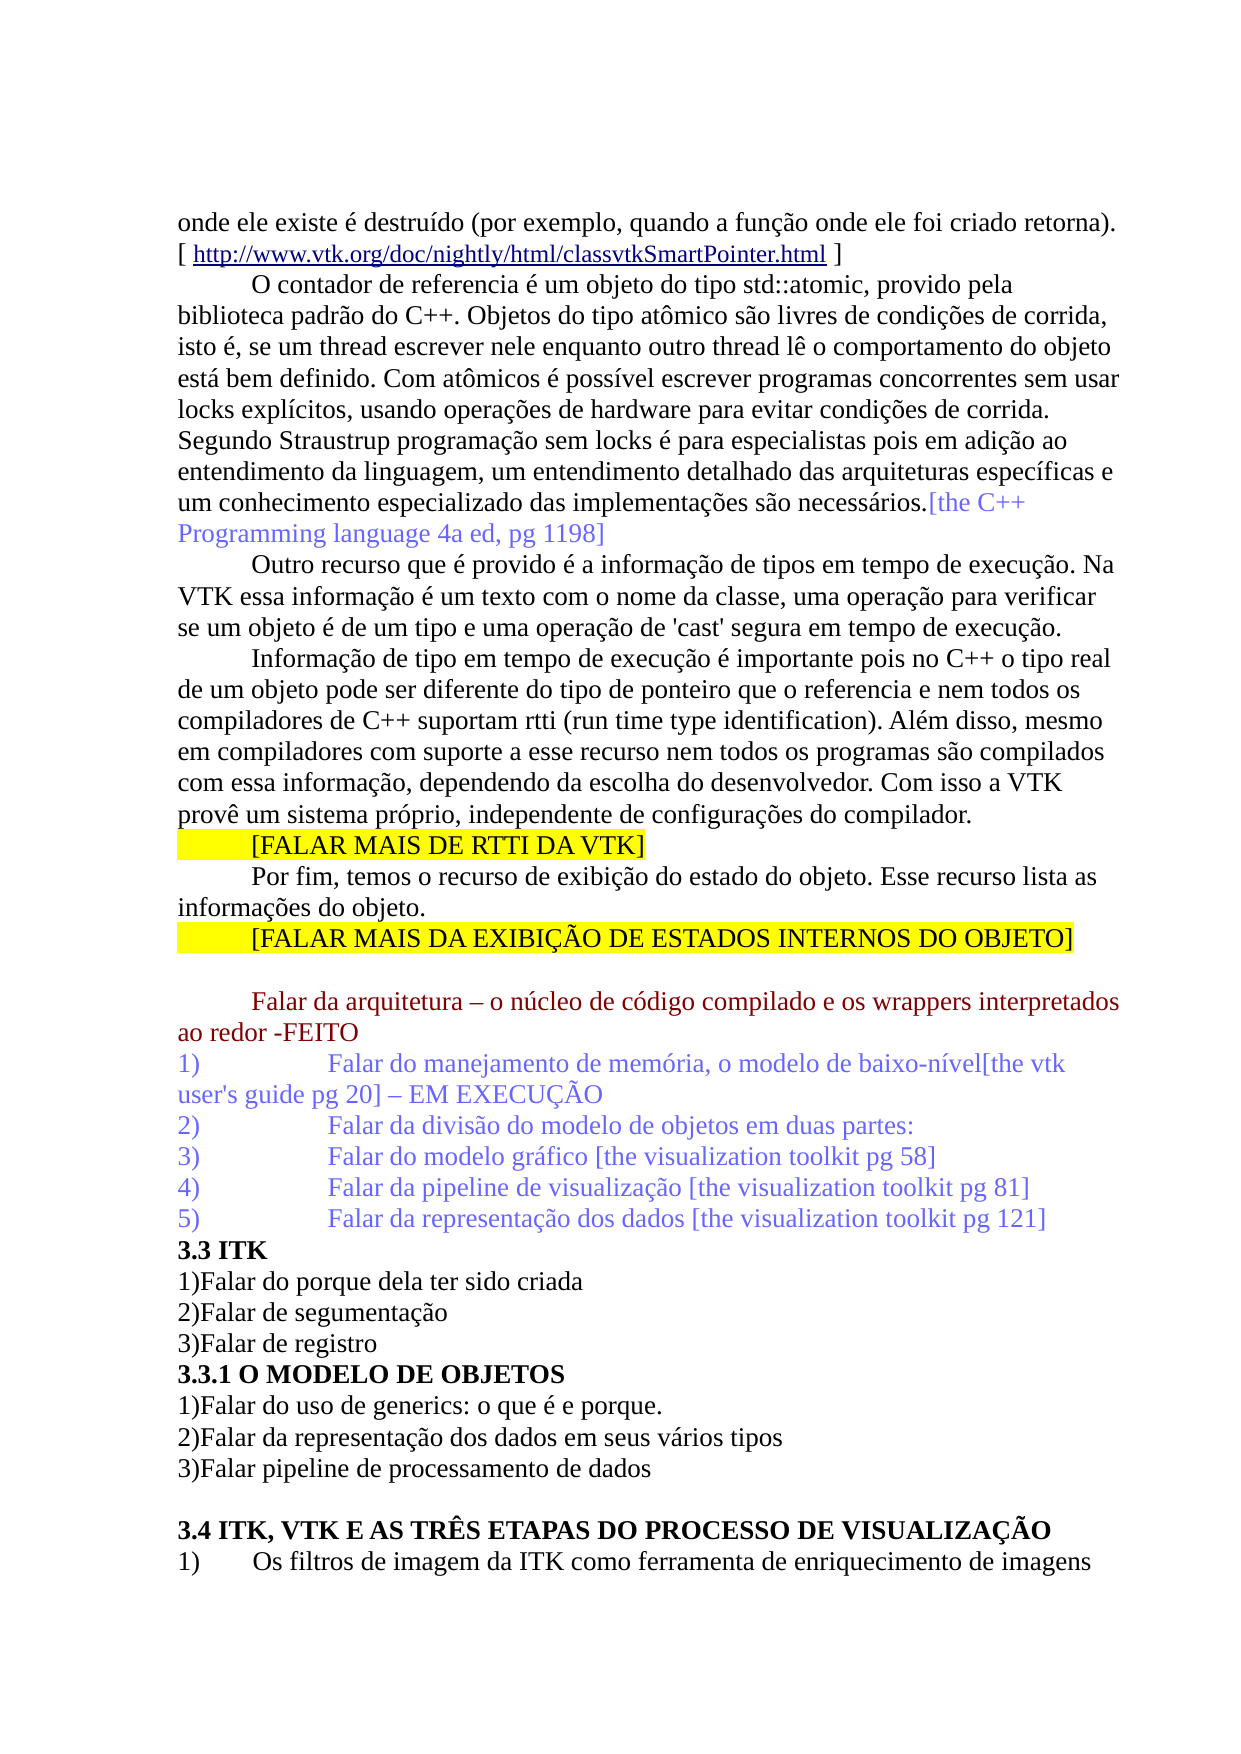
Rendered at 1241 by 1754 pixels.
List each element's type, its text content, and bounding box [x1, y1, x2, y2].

text 2)Falar da representação dos dados em seus vários tipos [177, 1421, 1122, 1452]
text onde ele existe é destruído (por exemplo, quando a função onde ele foi criado retorna). [ http://www.vtk.org/doc/nightly/html/classvtkSmartPointer.html ] [177, 206, 1122, 268]
text Informação de tipo em tempo de execução é importante pois no C++ o tipo real de um objeto pode ser diferente do tipo de ponteiro que o referencia e nem todos os compiladores de C++ suportam rtti (run time type identification). Além disso, mesmo em compiladores com suporte a esse recurso nem todos os programas são compilados com essa informação, dependendo da escolha do desenvolvedor. Com isso a VTK provê um sistema próprio, independente de configurações do compilador. [177, 642, 1122, 829]
text Por fim, temos o recurso de exibição do estado do objeto. Esse recurso lista as informações do objeto. [177, 860, 1122, 922]
list Falar da representação dos dados [the visualization toolkit pg 121] [177, 1203, 1122, 1234]
text 1)Falar do uso de generics: o que é e porque. [177, 1389, 1122, 1421]
list Falar do manejamento de memória, o modelo de baixo-nível[the vtk user's guide pg 20] – EM EXECUÇÃO [177, 1047, 1122, 1109]
text Outro recurso que é provido é a informação de tipos em tempo de execução. Na VTK essa informação é um texto com o nome da classe, uma operação para verificar se um objeto é de um tipo e uma operação de 'cast' segura em tempo de execução. [177, 548, 1122, 642]
text Falar da arquitetura – o núcleo de código compilado e os wrappers interpretados ao redor -FEITO [177, 984, 1122, 1047]
text [FALAR MAIS DA EXIBIÇÃO DE ESTADOS INTERNOS DO OBJETO] [177, 922, 1122, 953]
text 3)Falar de registro [177, 1327, 1122, 1358]
text 1)Falar do porque dela ter sido criada [177, 1265, 1122, 1296]
list Falar da pipeline de visualização [the visualization toolkit pg 81] [177, 1171, 1122, 1203]
text [FALAR MAIS DE RTTI DA VTK] [177, 829, 1122, 860]
text 3)Falar pipeline de processamento de dados [177, 1452, 1122, 1483]
text O contador de referencia é um objeto do tipo std::atomic, provido pela biblioteca padrão do C++. Objetos do tipo atômico são livres de condições de corrida, isto é, se um thread escrever nele enquanto outro thread lê o comportamento do objeto está bem definido. Com atômicos é possível escrever programas concorrentes sem usar locks explícitos, usando operações de hardware para evitar condições de corrida. Segundo Straustrup programação sem locks é para especialistas pois em adição ao entendimento da linguagem, um entendimento detalhado das arquiteturas específicas e um conhecimento especializado das implementações são necessários.[the C++ Programming language 4a ed, pg 1198] [177, 268, 1122, 548]
list Os filtros de imagem da ITK como ferramenta de enriquecimento de imagens [177, 1545, 1122, 1576]
subtitle 3.4 ITK, VTK E AS TRÊS ETAPAS DO PROCESSO DE VISUALIZAÇÃO [177, 1514, 1122, 1545]
subtitle 3.3 ITK [177, 1234, 1122, 1265]
subtitle 3.3.1 O MODELO DE OBJETOS [177, 1358, 1122, 1389]
text 2)Falar de segumentação [177, 1296, 1122, 1327]
list Falar da divisão do modelo de objetos em duas partes: [177, 1109, 1122, 1140]
list Falar do modelo gráfico [the visualization toolkit pg 58] [177, 1140, 1122, 1171]
